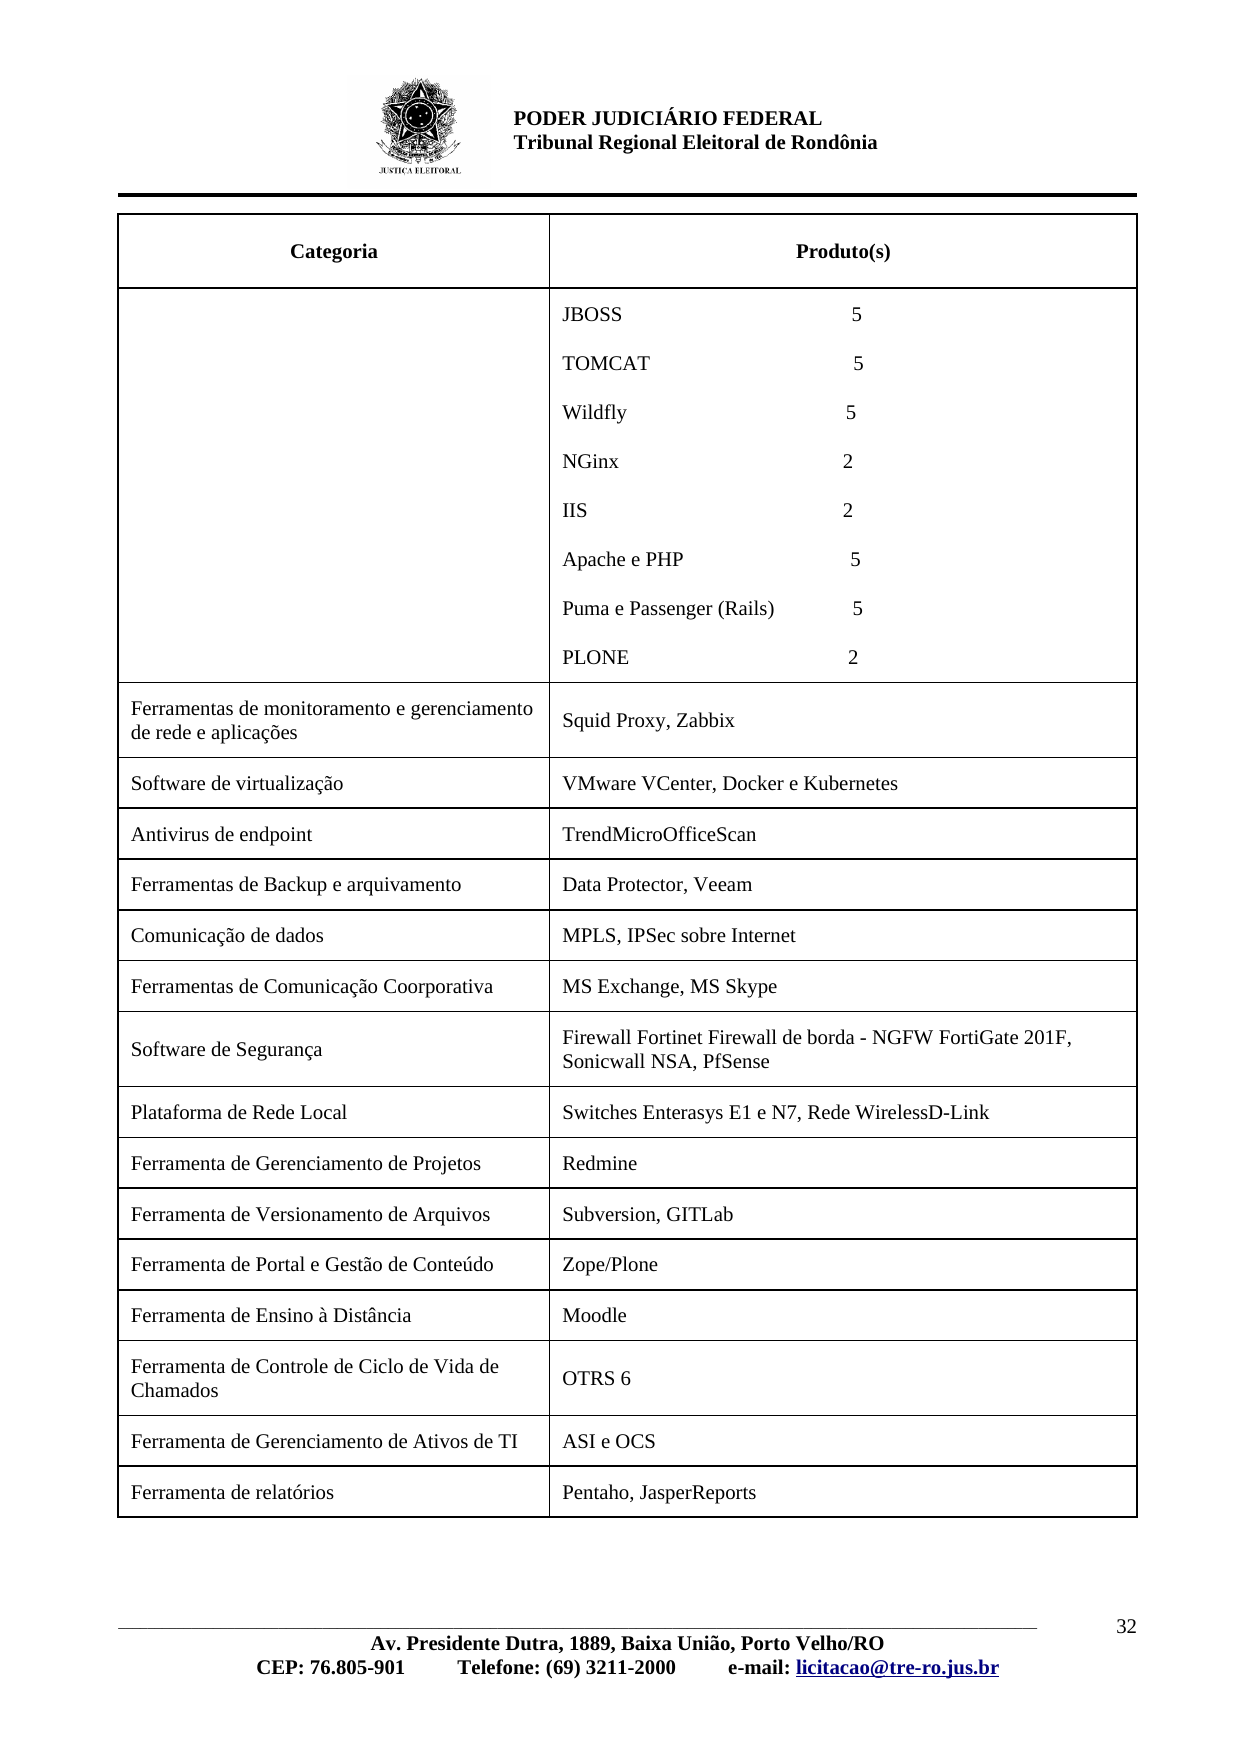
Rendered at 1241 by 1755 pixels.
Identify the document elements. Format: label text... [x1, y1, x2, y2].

table_cell Pentaho, JasperReports [550, 1467, 1136, 1516]
table_cell Firewall Fortinet Firewall de borda - NGFW FortiGate 201F, Sonicwall NSA, PfSense [550, 1012, 1136, 1086]
table_cell Data Protector, Veeam [550, 860, 1136, 909]
table_cell Ferramenta de Versionamento de Arquivos [119, 1189, 549, 1238]
table_cell Squid Proxy, Zabbix [550, 683, 1136, 756]
table_cell Ferramenta de Controle de Ciclo de Vida de Chamados [119, 1341, 549, 1414]
table_header Categoria [119, 215, 549, 287]
table_cell Ferramenta de Gerenciamento de Projetos [119, 1138, 549, 1187]
table_cell [119, 289, 549, 682]
table_cell Ferramentas de Backup e arquivamento [119, 860, 549, 909]
table_cell Moodle [550, 1291, 1136, 1340]
table_cell Comunicação de dados [119, 911, 549, 960]
table_cell Redmine [550, 1138, 1136, 1187]
table_cell Switches Enterasys E1 e N7, Rede WirelessD‐Link [550, 1087, 1136, 1136]
table_header Produto(s) [550, 215, 1136, 287]
table_cell ASI e OCS [550, 1416, 1136, 1465]
table_cell Ferramentas de Comunicação Coorporativa [119, 961, 549, 1011]
table_cell Plataforma de Rede Local [119, 1087, 549, 1136]
table_cell Ferramenta de Gerenciamento de Ativos de TI [119, 1416, 549, 1465]
table_cell Ferramentas de monitoramento e gerenciamento de rede e aplicações [119, 683, 549, 756]
table_cell JBOSS 5 TOMCAT 5 Wildfly 5 NGinx 2 IIS 2 Apache e PHP 5 Puma e Passenger (Rails) 5 PLONE 2 [550, 289, 1136, 682]
table_cell OTRS 6 [550, 1341, 1136, 1414]
table_cell Antivirus de endpoint [119, 809, 549, 858]
table_cell Ferramenta de Ensino à Distância [119, 1291, 549, 1340]
table_cell Software de virtualização [119, 758, 549, 807]
table_cell MPLS, IPSec sobre Internet [550, 911, 1136, 960]
table_cell Software de Segurança [119, 1012, 549, 1086]
table_cell MS Exchange, MS Skype [550, 961, 1136, 1011]
table_cell VMware VCenter, Docker e Kubernetes [550, 758, 1136, 807]
table_cell Subversion, GITLab [550, 1189, 1136, 1238]
table_cell Ferramenta de Portal e Gestão de Conteúdo [119, 1240, 549, 1289]
table_cell TrendMicroOfficeScan [550, 809, 1136, 858]
table_cell Ferramenta de relatórios [119, 1467, 549, 1516]
table_cell Zope/Plone [550, 1240, 1136, 1289]
